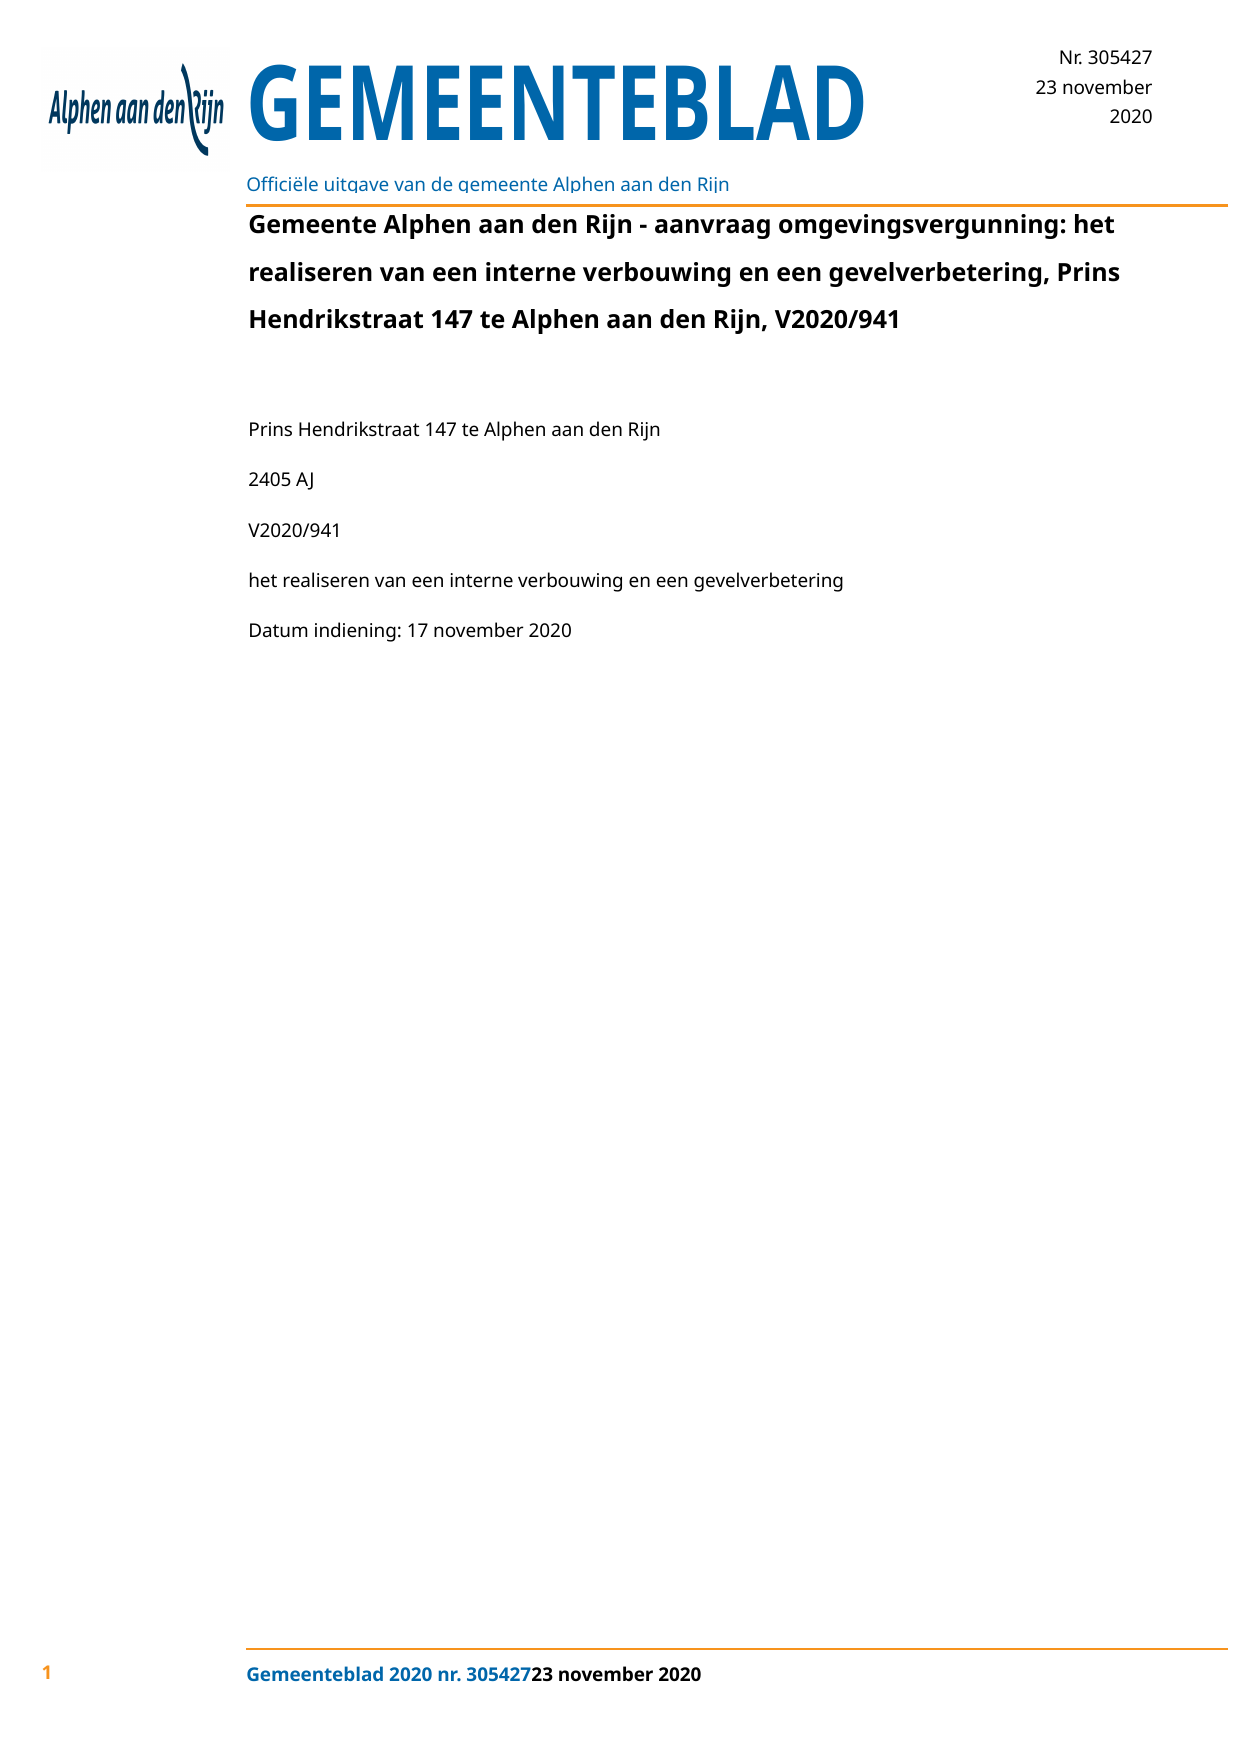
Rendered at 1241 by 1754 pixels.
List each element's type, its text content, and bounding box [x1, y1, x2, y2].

text V2020/941 [248, 517, 1152, 542]
text Datum indiening: 17 november 2020 [248, 618, 1152, 643]
text Gemeente Alphen aan den Rijn - aanvraag omgevingsvergunning: het realiseren van een interne verbouwing en een gevelverbetering, Prins Hendrikstraat 147 te Alphen aan den Rijn, V2020/941 [248, 207, 1152, 336]
text 2405 AJ [248, 466, 1152, 492]
text het realiseren van een interne verbouwing en een gevelverbetering [248, 567, 1152, 593]
picture [41, 47, 231, 172]
text Prins Hendrikstraat 147 te Alphen aan den Rijn [248, 416, 1152, 442]
